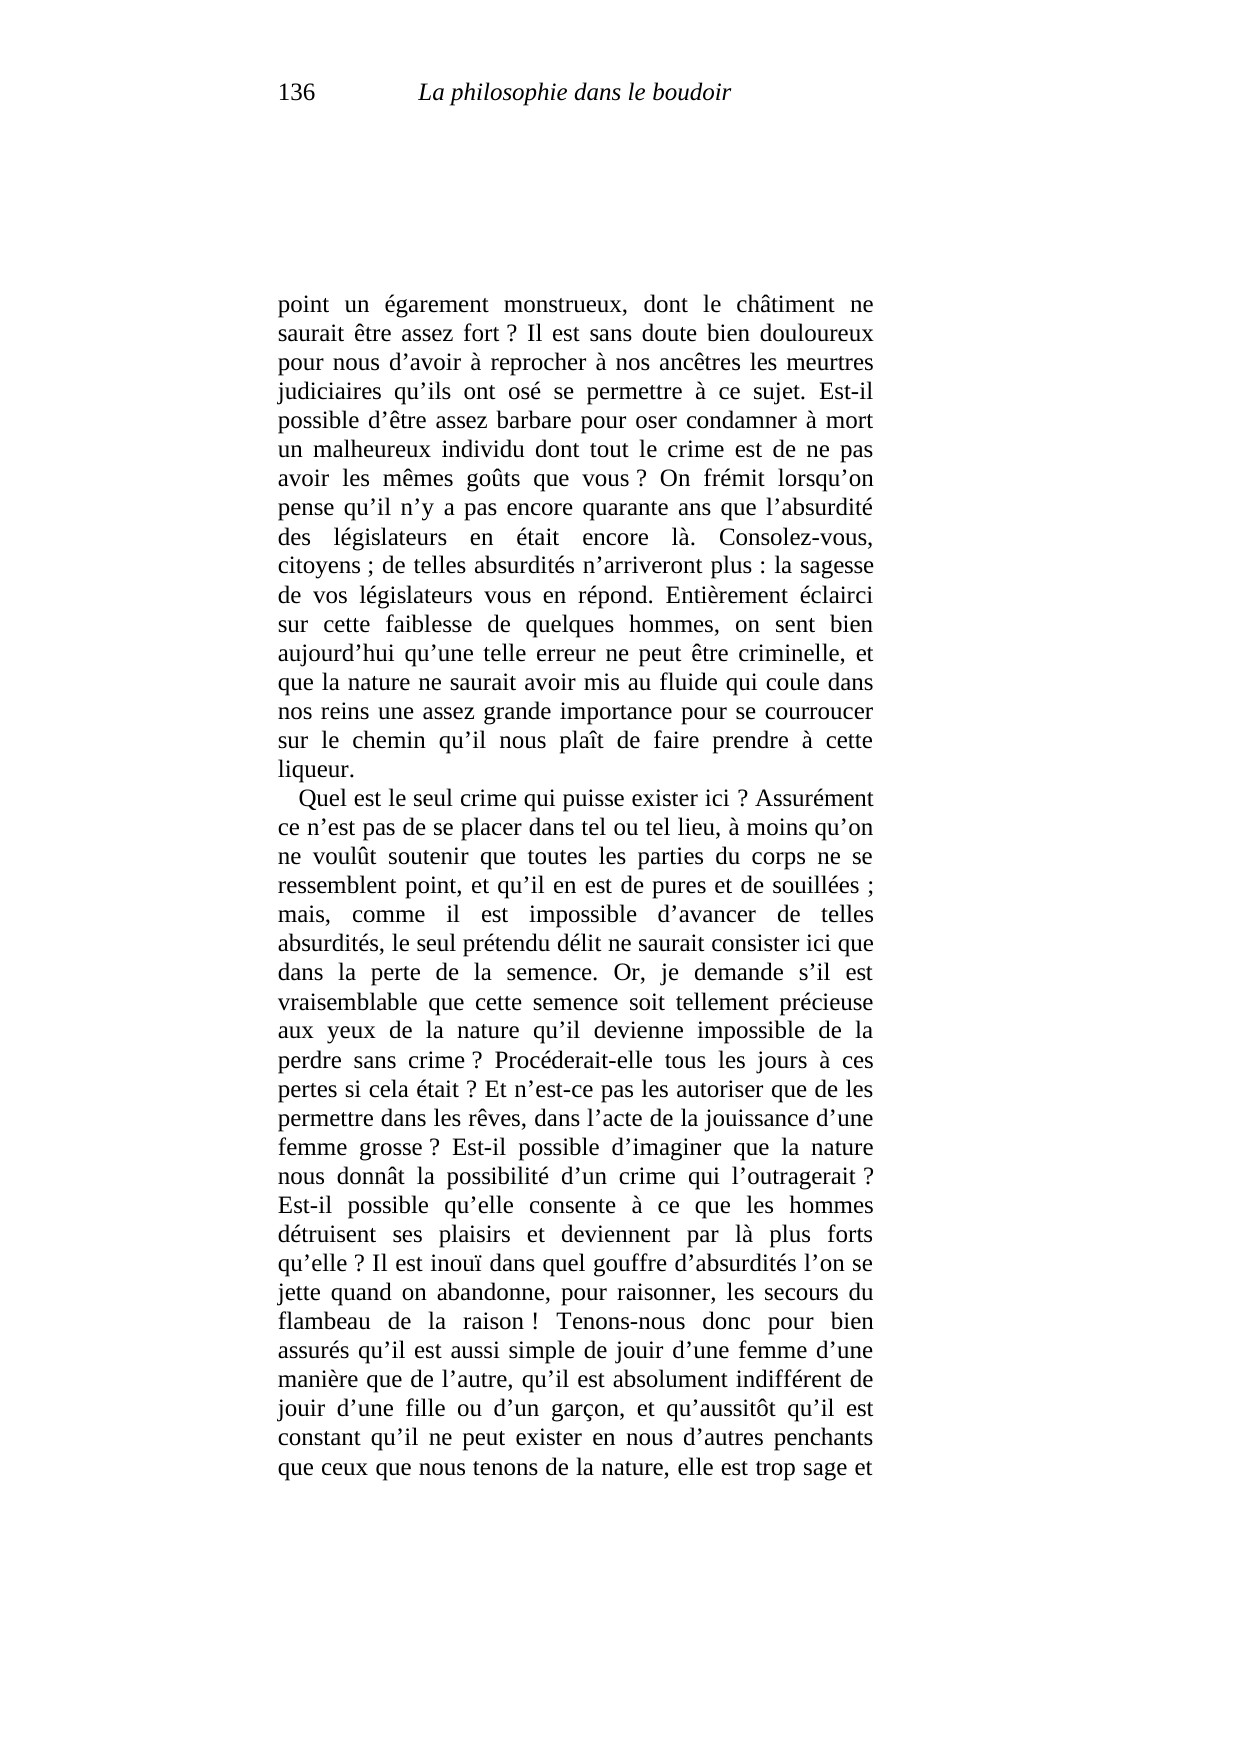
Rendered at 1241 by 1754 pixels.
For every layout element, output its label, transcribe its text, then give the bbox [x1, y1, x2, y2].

text Quel est le seul crime qui puisse exister ici ? Assurément ce n’est pas de se placer dans tel ou tel lieu, à moins qu’on ne voulût soutenir que toutes les parties du corps ne se ressemblent point, et qu’il en est de pures et de souillées ; mais, comme il est impossible d’avancer de telles absurdités, le seul prétendu délit ne saurait consister ici que dans la perte de la semence. Or, je demande s’il est vraisemblable que cette semence soit tellement précieuse aux yeux de la nature qu’il devienne impossible de la perdre sans crime ? Procéderait-elle tous les jours à ces pertes si cela était ? Et n’est-ce pas les autoriser que de les permettre dans les rêves, dans l’acte de la jouissance d’une femme grosse ? Est-il possible d’imaginer que la nature nous donnât la possibilité d’un crime qui l’outragerait ? Est-il possible qu’elle consente à ce que les hommes détruisent ses plaisirs et deviennent par là plus forts qu’elle ? Il est inouï dans quel gouffre d’absurdités l’on se jette quand on abandonne, pour raisonner, les secours du flambeau de la raison ! Tenons-nous donc pour bien assurés qu’il est aussi simple de jouir d’une femme d’une manière que de l’autre, qu’il est absolument indifférent de jouir d’une fille ou d’un garçon, et qu’aussitôt qu’il est constant qu’il ne peut exister en nous d’autres penchants que ceux que nous tenons de la nature, elle est trop sage et [278, 783, 874, 1480]
text point un égarement monstrueux, dont le châtiment ne saurait être assez fort ? Il est sans doute bien douloureux pour nous d’avoir à reprocher à nos ancêtres les meurtres judiciaires qu’ils ont osé se permettre à ce sujet. Est-il possible d’être assez barbare pour oser condamner à mort un malheureux individu dont tout le crime est de ne pas avoir les mêmes goûts que vous ? On frémit lorsqu’on pense qu’il n’y a pas encore quarante ans que l’absurdité des législateurs en était encore là. Consolez-vous, citoyens ; de telles absurdités n’arriveront plus : la sagesse de vos législateurs vous en répond. Entièrement éclairci sur cette faiblesse de quelques hommes, on sent bien aujourd’hui qu’une telle erreur ne peut être criminelle, et que la nature ne saurait avoir mis au fluide qui coule dans nos reins une assez grande importance pour se courroucer sur le chemin qu’il nous plaît de faire prendre à cette liqueur. [278, 289, 874, 783]
